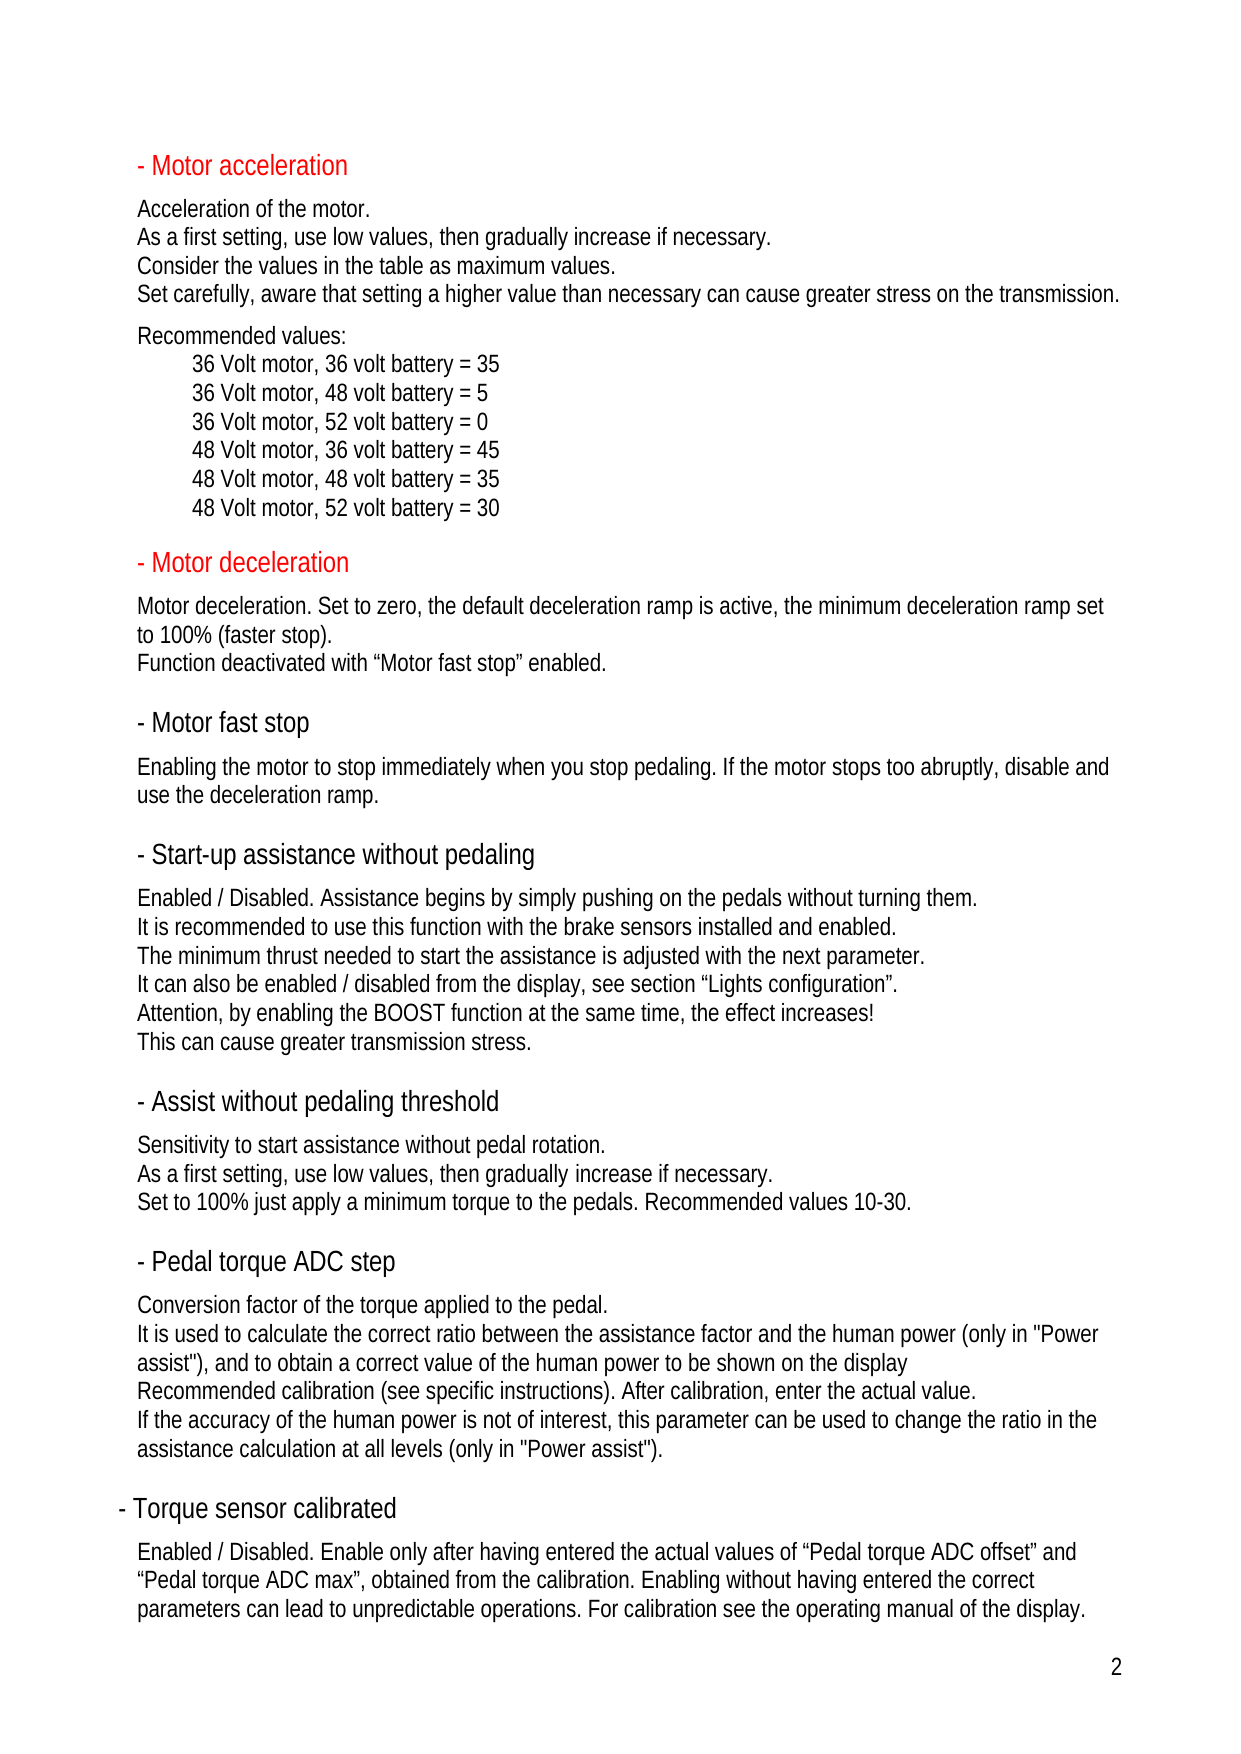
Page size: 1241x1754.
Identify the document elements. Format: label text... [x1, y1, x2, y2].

text Enabled / Disabled. Enable only after having entered the actual values of “Pedal torque ADC offset” and “Pedal torque ADC max”, obtained from the calibration. Enabling without having entered the correct parameters can lead to unpredictable operations. For calibration see the operating manual of the display. [137, 1537, 1122, 1623]
text - Motor deceleration [137, 545, 1122, 578]
text If the accuracy of the human power is not of interest, this parameter can be used to change the ratio in the assistance calculation at all levels (only in "Power assist"). [137, 1405, 1122, 1462]
text Set to 100% just apply a minimum torque to the pedals. Recommended values 10-30. [137, 1187, 1122, 1216]
text Enabled / Disabled. Assistance begins by simply pushing on the pedals without turning them. [137, 883, 1122, 912]
text 48 Volt motor, 52 volt battery = 30 [137, 492, 1122, 521]
text Conversion factor of the torque applied to the pedal. [137, 1290, 1122, 1319]
text - Start-up assistance without pedaling [137, 837, 1122, 871]
text 48 Volt motor, 36 volt battery = 45 [137, 435, 1122, 464]
text This can cause greater transmission stress. [137, 1027, 1122, 1055]
text 36 Volt motor, 48 volt battery = 5 [137, 378, 1122, 407]
text Motor deceleration. Set to zero, the default deceleration ramp is active, the minimum deceleration ramp set to 100% (faster stop). [137, 591, 1122, 648]
text 36 Volt motor, 36 volt battery = 35 [137, 349, 1122, 378]
text - Assist without pedaling threshold [137, 1084, 1122, 1117]
text Recommended calibration (see specific instructions). After calibration, enter the actual value. [137, 1376, 1122, 1405]
text It is used to calculate the correct ratio between the assistance factor and the human power (only in "Power assist"), and to obtain a correct value of the human power to be shown on the display [137, 1319, 1122, 1376]
text 36 Volt motor, 52 volt battery = 0 [137, 407, 1122, 435]
text The minimum thrust needed to start the assistance is adjusted with the next parameter. [137, 941, 1122, 969]
text - Motor fast stop [137, 706, 1122, 739]
text It is recommended to use this function with the brake sensors installed and enabled. [137, 912, 1122, 941]
text - Pedal torque ADC step [137, 1244, 1122, 1278]
text Attention, by enabling the BOOST function at the same time, the effect increases! [137, 998, 1122, 1027]
text - Torque sensor calibrated [118, 1491, 1122, 1524]
text It can also be enabled / disabled from the display, see section “Lights configuration”. [137, 969, 1122, 998]
text Function deactivated with “Motor fast stop” enabled. [137, 648, 1122, 677]
text Recommended values: [137, 321, 1122, 349]
text Acceleration of the motor. [137, 193, 1122, 222]
text Consider the values in the table as maximum values. [137, 251, 1122, 279]
text - Motor acceleration [137, 148, 1122, 181]
text 48 Volt motor, 48 volt battery = 35 [137, 464, 1122, 492]
text As a first setting, use low values, then gradually increase if necessary. [137, 222, 1122, 251]
text Set carefully, aware that setting a higher value than necessary can cause greater stress on the transmission. [137, 279, 1122, 308]
text Sensitivity to start assistance without pedal rotation. [137, 1130, 1122, 1158]
text As a first setting, use low values, then gradually increase if necessary. [137, 1158, 1122, 1187]
text Enabling the motor to stop immediately when you stop pedaling. If the motor stops too abruptly, disable and use the deceleration ramp. [137, 752, 1122, 809]
